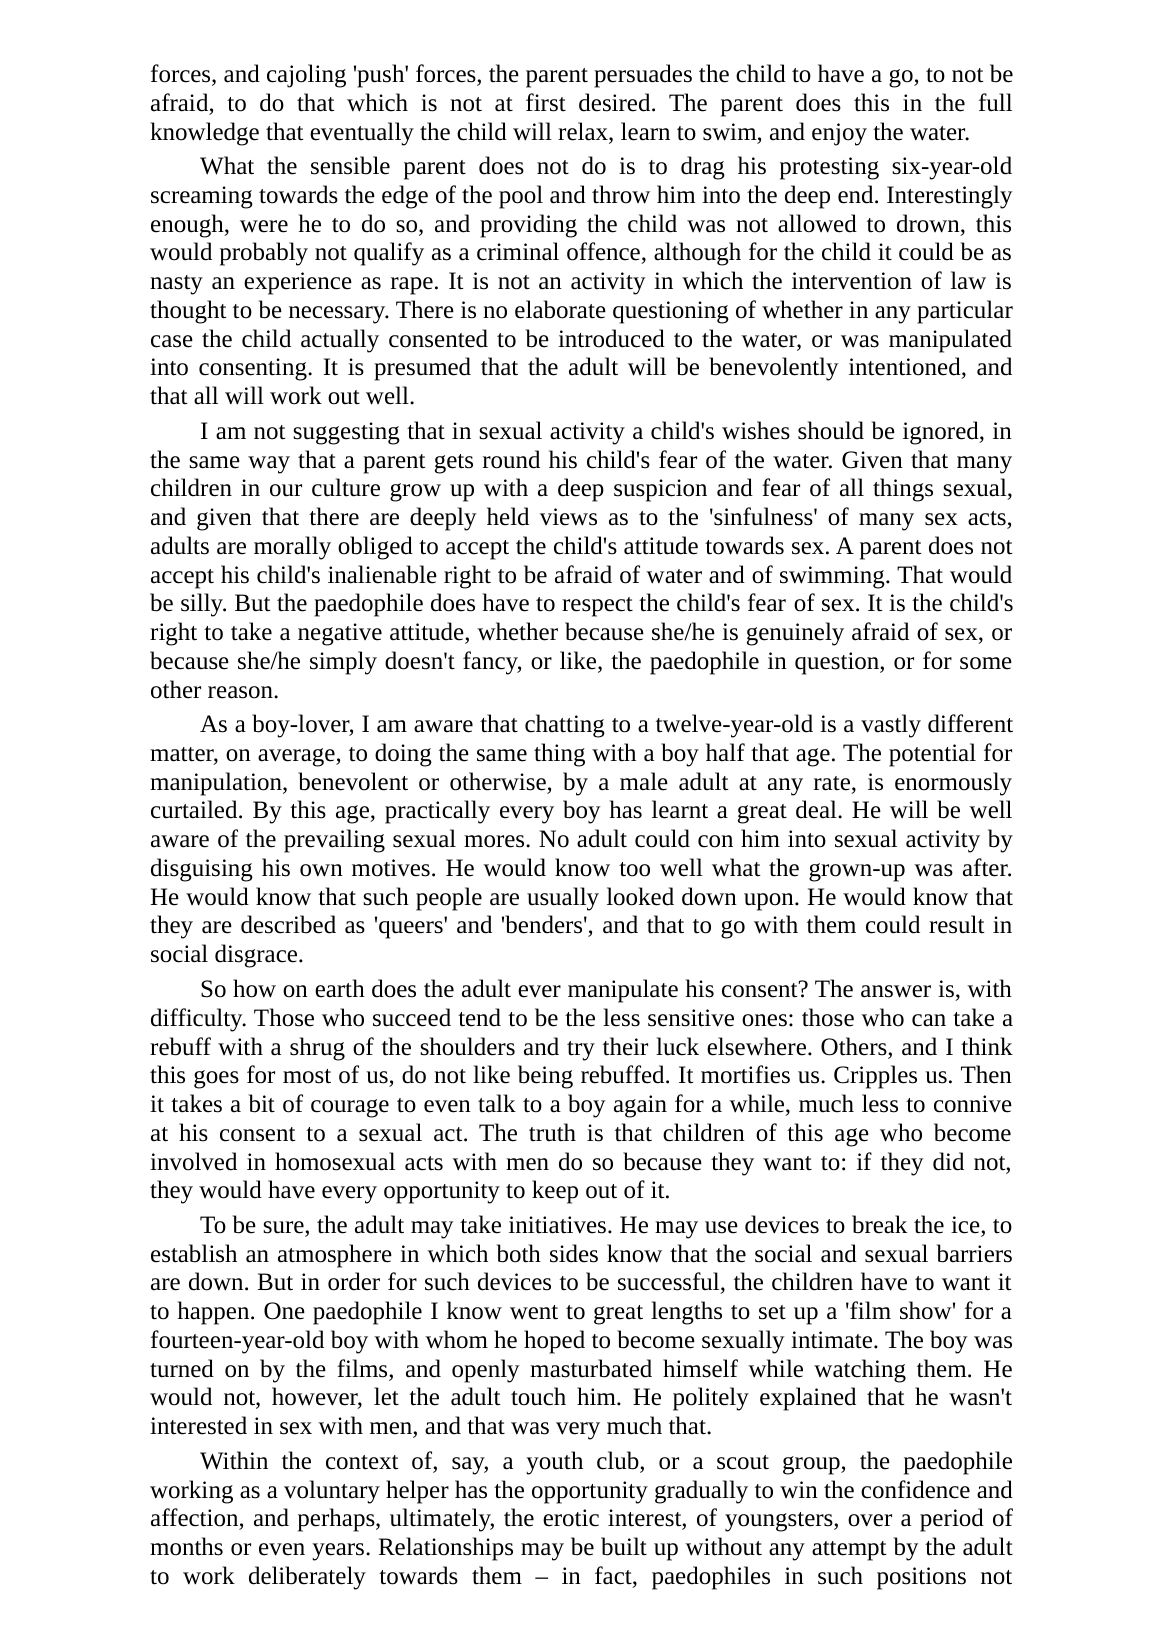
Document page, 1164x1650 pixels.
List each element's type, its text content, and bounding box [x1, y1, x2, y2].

text Within the context of, say, a youth club, or a scout group, the paedophile working as a voluntary helper has the opportunity gradually to win the confidence and affection, and perhaps, ultimately, the erotic interest, of youngsters, over a period of months or even years. Relationships may be built up without any attempt by the adult to work deliberately towards them – in fact, paedophiles in such positions not [150, 1446, 1014, 1590]
text As a boy-lover, I am aware that chatting to a twelve-year-old is a vastly different matter, on average, to doing the same thing with a boy half that age. The potential for manipulation, benevolent or otherwise, by a male adult at any rate, is enormously curtailed. By this age, practically every boy has learnt a great deal. He will be well aware of the prevailing sexual mores. No adult could con him into sexual activity by disguising his own motives. He would know too well what the grown-up was after. He would know that such people are usually looked down upon. He would know that they are described as 'queers' and 'benders', and that to go with them could result in social disgrace. [150, 709, 1014, 968]
text What the sensible parent does not do is to drag his protesting six-year-old screaming towards the edge of the pool and throw him into the deep end. Interestingly enough, were he to do so, and providing the child was not allowed to drown, this would probably not qualify as a criminal offence, although for the child it could be as nasty an experience as rape. It is not an activity in which the intervention of law is thought to be necessary. There is no elaborate questioning of whether in any particular case the child actually consented to be introduced to the water, or was manipulated into consenting. It is presumed that the adult will be benevolently intentioned, and that all will work out well. [150, 151, 1014, 410]
text forces, and cajoling 'push' forces, the parent persuades the child to have a go, to not be afraid, to do that which is not at first desired. The parent does this in the full knowledge that eventually the child will relax, learn to swim, and enjoy the water. [150, 59, 1014, 145]
text So how on earth does the adult ever manipulate his consent? The answer is, with difficulty. Those who succeed tend to be the less sensitive ones: those who can take a rebuff with a shrug of the shoulders and try their luck elsewhere. Others, and I think this goes for most of us, do not like being rebuffed. It mortifies us. Cripples us. Then it takes a bit of courage to even talk to a boy again for a while, much less to connive at his consent to a sexual act. The truth is that children of this age who become involved in homosexual acts with men do so because they want to: if they did not, they would have every opportunity to keep out of it. [150, 974, 1014, 1204]
text To be sure, the adult may take initiatives. He may use devices to break the ice, to establish an atmosphere in which both sides know that the social and sexual barriers are down. But in order for such devices to be successful, the children have to want it to happen. One paedophile I know went to great lengths to set up a 'film show' for a fourteen-year-old boy with whom he hoped to become sexually intimate. The boy was turned on by the films, and openly masturbated himself while watching them. He would not, however, let the adult touch him. He politely explained that he wasn't interested in sex with men, and that was very much that. [150, 1210, 1014, 1440]
text I am not suggesting that in sexual activity a child's wishes should be ignored, in the same way that a parent gets round his child's fear of the water. Given that many children in our culture grow up with a deep suspicion and fear of all things sexual, and given that there are deeply held views as to the 'sinfulness' of many sex acts, adults are morally obliged to accept the child's attitude towards sex. A parent does not accept his child's inalienable right to be afraid of water and of swimming. That would be silly. But the paedophile does have to respect the child's fear of sex. It is the child's right to take a negative attitude, whether because she/he is genuinely afraid of sex, or because she/he simply doesn't fancy, or like, the paedophile in question, or for some other reason. [150, 416, 1014, 703]
